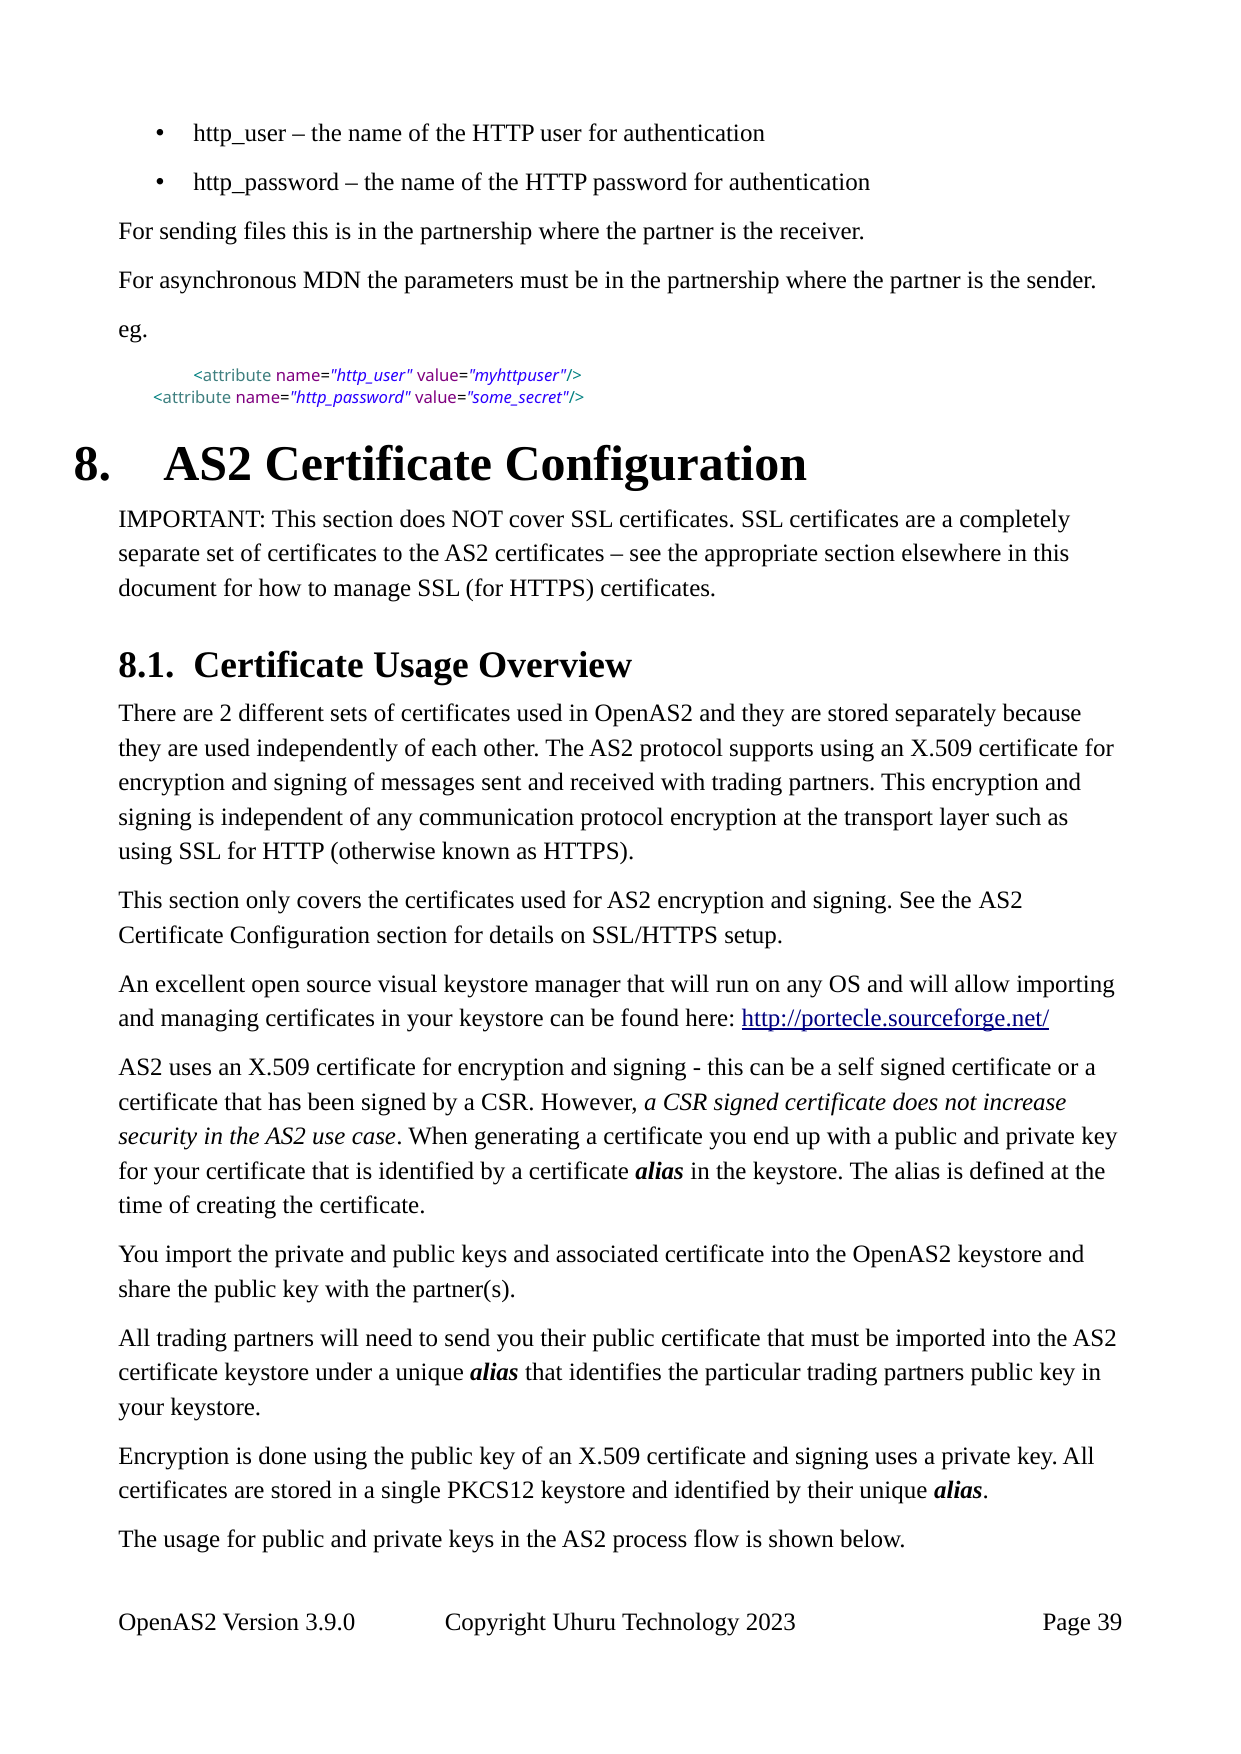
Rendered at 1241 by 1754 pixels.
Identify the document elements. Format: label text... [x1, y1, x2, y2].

text All trading partners will need to send you their public certificate that must be imported into the AS2 certificate keystore under a unique alias that identifies the particular trading partners public key in your keystore. [118, 1323, 1122, 1421]
text <attribute name="http_password" value="some_secret"/> [118, 386, 1122, 409]
subtitle AS2 Certificate Configuration [73, 434, 1122, 491]
list http_user – the name of the HTTP user for authentication [156, 118, 1122, 147]
text The usage for public and private keys in the AS2 process flow is shown below. [118, 1524, 1122, 1553]
text You import the private and public keys and associated certificate into the OpenAS2 keystore and share the public key with the partner(s). [118, 1239, 1122, 1303]
text There are 2 different sets of certificates used in OpenAS2 and they are stored separately because they are used independently of each other. The AS2 protocol supports using an X.509 certificate for encryption and signing of messages sent and received with trading partners. This encryption and signing is independent of any communication protocol encryption at the transport layer such as using SSL for HTTP (otherwise known as HTTPS). [118, 698, 1122, 865]
text An excellent open source visual keystore manager that will run on any OS and will allow importing and managing certificates in your keystore can be found here: http://portecle.sourceforge.net/ [118, 969, 1122, 1032]
text eg. [118, 314, 1122, 343]
text IMPORTANT: This section does NOT cover SSL certificates. SSL certificates are a completely separate set of certificates to the AS2 certificates – see the appropriate section elsewhere in this document for how to manage SSL (for HTTPS) certificates. [118, 504, 1122, 602]
list http_password – the name of the HTTP password for authentication [156, 167, 1122, 196]
subtitle Certificate Usage Overview [118, 643, 1122, 686]
text For asynchronous MDN the parameters must be in the partnership where the partner is the sender. [118, 265, 1122, 294]
text AS2 uses an X.509 certificate for encryption and signing - this can be a self signed certificate or a certificate that has been signed by a CSR. However, a CSR signed certificate does not increase security in the AS2 use case. When generating a certificate you end up with a public and private key for your certificate that is identified by a certificate alias in the keystore. The alias is defined at the time of creating the certificate. [118, 1052, 1122, 1219]
text This section only covers the certificates used for AS2 encryption and signing. See the AS2 Certificate Configuration section for details on SSL/HTTPS setup. [118, 885, 1122, 948]
text <attribute name="http_user" value="myhttpuser"/> [193, 363, 1122, 386]
text Encryption is done using the public key of an X.509 certificate and signing uses a private key. All certificates are stored in a single PKCS12 keystore and identified by their unique alias. [118, 1441, 1122, 1504]
text For sending files this is in the partnership where the partner is the receiver. [118, 216, 1122, 245]
